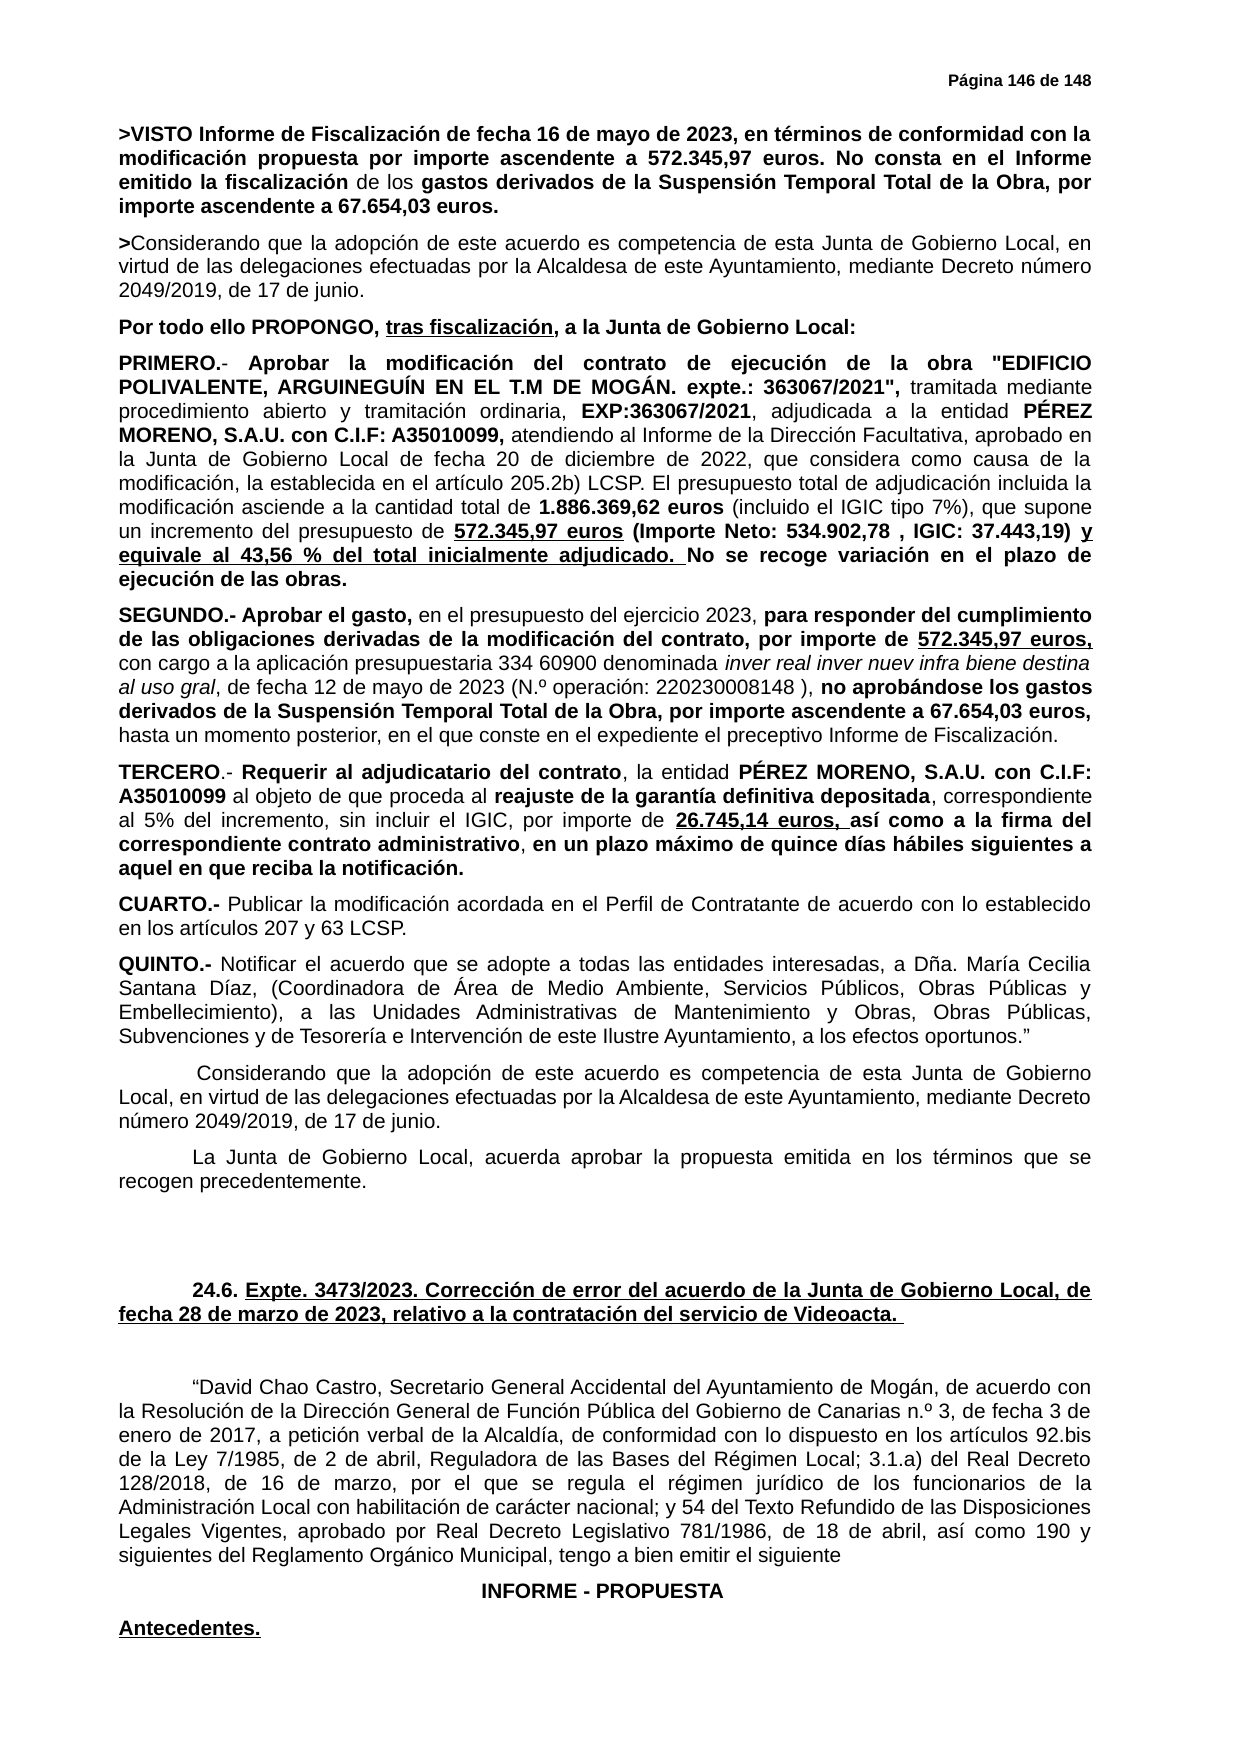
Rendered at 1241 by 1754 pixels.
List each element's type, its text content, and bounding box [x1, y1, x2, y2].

text TERCERO.- Requerir al adjudicatario del contrato, la entidad PÉREZ MORENO, S.A.U. con C.I.F: A35010099 al objeto de que proceda al reajuste de la garantía definitiva depositada, correspondiente al 5% del incremento, sin incluir el IGIC, por importe de 26.745,14 euros, así como a la firma del correspondiente contrato administrativo, en un plazo máximo de quince días hábiles siguientes a aquel en que reciba la notificación. [118, 759, 1092, 879]
text PRIMERO.- Aprobar la modificación del contrato de ejecución de la obra "EDIFICIO POLIVALENTE, ARGUINEGUÍN EN EL T.M DE MOGÁN. expte.: 363067/2021", tramitada mediante procedimiento abierto y tramitación ordinaria, EXP:363067/2021, adjudicada a la entidad PÉREZ MORENO, S.A.U. con C.I.F: A35010099, atendiendo al Informe de la Dirección Facultativa, aprobado en la Junta de Gobierno Local de fecha 20 de diciembre de 2022, que considera como causa de la modificación, la establecida en el artículo 205.2b) LCSP. El presupuesto total de adjudicación incluida la modificación asciende a la cantidad total de 1.886.369,62 euros (incluido el IGIC tipo 7%), que supone un incremento del presupuesto de 572.345,97 euros (Importe Neto: 534.902,78 , IGIC: 37.443,19) y equivale al 43,56 % del total inicialmente adjudicado. No se recoge variación en el plazo de ejecución de las obras. [118, 351, 1092, 591]
text >Considerando que la adopción de este acuerdo es competencia de esta Junta de Gobierno Local, en virtud de las delegaciones efectuadas por la Alcaldesa de este Ayuntamiento, mediante Decreto número 2049/2019, de 17 de junio. [118, 230, 1092, 302]
text “David Chao Castro, Secretario General Accidental del Ayuntamiento de Mogán, de acuerdo con la Resolución de la Dirección General de Función Pública del Gobierno de Canarias n.º 3, de fecha 3 de enero de 2017, a petición verbal de la Alcaldía, de conformidad con lo dispuesto en los artículos 92.bis de la Ley 7/1985, de 2 de abril, Reguladora de las Bases del Régimen Local; 3.1.a) del Real Decreto 128/2018, de 16 de marzo, por el que se regula el régimen jurídico de los funcionarios de la Administración Local con habilitación de carácter nacional; y 54 del Texto Refundido de las Disposiciones Legales Vigentes, aprobado por Real Decreto Legislativo 781/1986, de 18 de abril, así como 190 y siguientes del Reglamento Orgánico Municipal, tengo a bien emitir el siguiente [118, 1375, 1092, 1567]
text 24.6. Expte. 3473/2023. Corrección de error del acuerdo de la Junta de Gobierno Local, de fecha 28 de marzo de 2023, relativo a la contratación del servicio de Videoacta. [118, 1278, 1092, 1326]
text Por todo ello PROPONGO, tras fiscalización, a la Junta de Gobierno Local: [118, 315, 1092, 339]
text Considerando que la adopción de este acuerdo es competencia de esta Junta de Gobierno Local, en virtud de las delegaciones efectuadas por la Alcaldesa de este Ayuntamiento, mediante Decreto número 2049/2019, de 17 de junio. [118, 1061, 1092, 1132]
text QUINTO.- Notificar el acuerdo que se adopte a todas las entidades interesadas, a Dña. María Cecilia Santana Díaz, (Coordinadora de Área de Medio Ambiente, Servicios Públicos, Obras Públicas y Embellecimiento), a las Unidades Administrativas de Mantenimiento y Obras, Obras Públicas, Subvenciones y de Tesorería e Intervención de este Ilustre Ayuntamiento, a los efectos oportunos.” [118, 952, 1092, 1048]
text >VISTO Informe de Fiscalización de fecha 16 de mayo de 2023, en términos de conformidad con la modificación propuesta por importe ascendente a 572.345,97 euros. No consta en el Informe emitido la fiscalización de los gastos derivados de la Suspensión Temporal Total de la Obra, por importe ascendente a 67.654,03 euros. [118, 122, 1092, 218]
text Antecedentes. [118, 1616, 1092, 1640]
text SEGUNDO.- Aprobar el gasto, en el presupuesto del ejercicio 2023, para responder del cumplimiento de las obligaciones derivadas de la modificación del contrato, por importe de 572.345,97 euros, con cargo a la aplicación presupuestaria 334 60900 denominada inver real inver nuev infra biene destina al uso gral, de fecha 12 de mayo de 2023 (N.º operación: 220230008148 ), no aprobándose los gastos derivados de la Suspensión Temporal Total de la Obra, por importe ascendente a 67.654,03 euros, hasta un momento posterior, en el que conste en el expediente el preceptivo Informe de Fiscalización. [118, 603, 1092, 747]
text La Junta de Gobierno Local, acuerda aprobar la propuesta emitida en los términos que se recogen precedentemente. [118, 1145, 1092, 1193]
text CUARTO.- Publicar la modificación acordada en el Perfil de Contratante de acuerdo con lo establecido en los artículos 207 y 63 LCSP. [118, 892, 1092, 940]
text INFORME - PROPUESTA [118, 1579, 1092, 1603]
